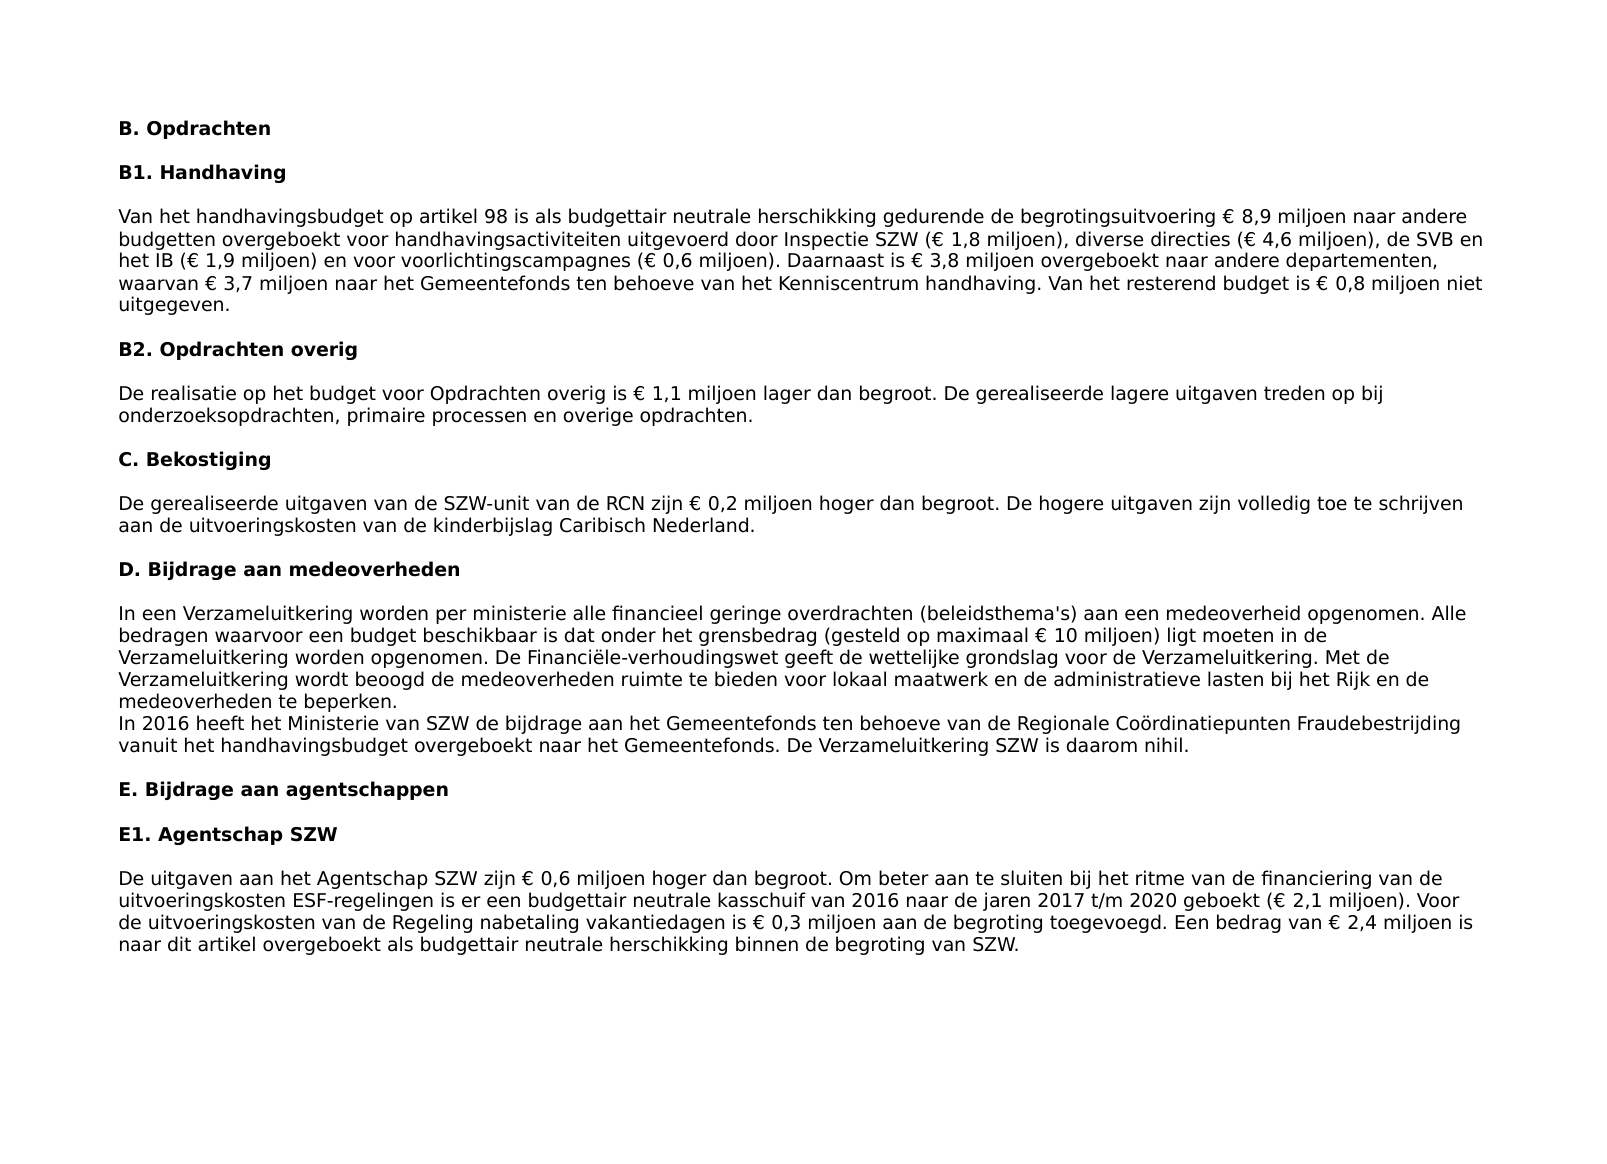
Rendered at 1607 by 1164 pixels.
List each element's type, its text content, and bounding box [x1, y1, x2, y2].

subtitle C. Bekostiging [118, 449, 1488, 471]
subtitle D. Bijdrage aan medeoverheden [118, 559, 1488, 581]
subtitle B1. Handhaving [118, 162, 1488, 184]
text Van het handhavingsbudget op artikel 98 is als budgettair neutrale herschikking gedurende de begrotingsuitvoering € 8,9 miljoen naar andere budgetten overgeboekt voor handhavingsactiviteiten uitgevoerd door Inspectie SZW (€ 1,8 miljoen), diverse directies (€ 4,6 miljoen), de SVB en het IB (€ 1,9 miljoen) en voor voorlichtingscampagnes (€ 0,6 miljoen). Daarnaast is € 3,8 miljoen overgeboekt naar andere departementen, waarvan € 3,7 miljoen naar het Gemeentefonds ten behoeve van het Kenniscentrum handhaving. Van het resterend budget is € 0,8 miljoen niet uitgegeven. [118, 206, 1488, 316]
text In een Verzameluitkering worden per ministerie alle financieel geringe overdrachten (beleidsthema's) aan een medeoverheid opgenomen. Alle bedragen waarvoor een budget beschikbaar is dat onder het grensbedrag (gesteld op maximaal € 10 miljoen) ligt moeten in de Verzameluitkering worden opgenomen. De Financiële-verhoudingswet geeft de wettelijke grondslag voor de Verzameluitkering. Met de Verzameluitkering wordt beoogd de medeoverheden ruimte te bieden voor lokaal maatwerk en de administratieve lasten bij het Rijk en de medeoverheden te beperken. [118, 603, 1488, 713]
text De realisatie op het budget voor Opdrachten overig is € 1,1 miljoen lager dan begroot. De gerealiseerde lagere uitgaven treden op bij onderzoeksopdrachten, primaire processen en overige opdrachten. [118, 383, 1488, 427]
text In 2016 heeft het Ministerie van SZW de bijdrage aan het Gemeentefonds ten behoeve van de Regionale Coördinatiepunten Fraudebestrijding vanuit het handhavingsbudget overgeboekt naar het Gemeentefonds. De Verzameluitkering SZW is daarom nihil. [118, 713, 1488, 757]
subtitle B2. Opdrachten overig [118, 338, 1488, 361]
subtitle E. Bijdrage aan agentschappen [118, 779, 1488, 801]
text De gerealiseerde uitgaven van de SZW-unit van de RCN zijn € 0,2 miljoen hoger dan begroot. De hogere uitgaven zijn volledig toe te schrijven aan de uitvoeringskosten van de kinderbijslag Caribisch Nederland. [118, 493, 1488, 537]
text De uitgaven aan het Agentschap SZW zijn € 0,6 miljoen hoger dan begroot. Om beter aan te sluiten bij het ritme van de financiering van de uitvoeringskosten ESF-regelingen is er een budgettair neutrale kasschuif van 2016 naar de jaren 2017 t/m 2020 geboekt (€ 2,1 miljoen). Voor de uitvoeringskosten van de Regeling nabetaling vakantiedagen is € 0,3 miljoen aan de begroting toegevoegd. Een bedrag van € 2,4 miljoen is naar dit artikel overgeboekt als budgettair neutrale herschikking binnen de begroting van SZW. [118, 868, 1488, 956]
subtitle B. Opdrachten [118, 118, 1488, 140]
subtitle E1. Agentschap SZW [118, 823, 1488, 846]
